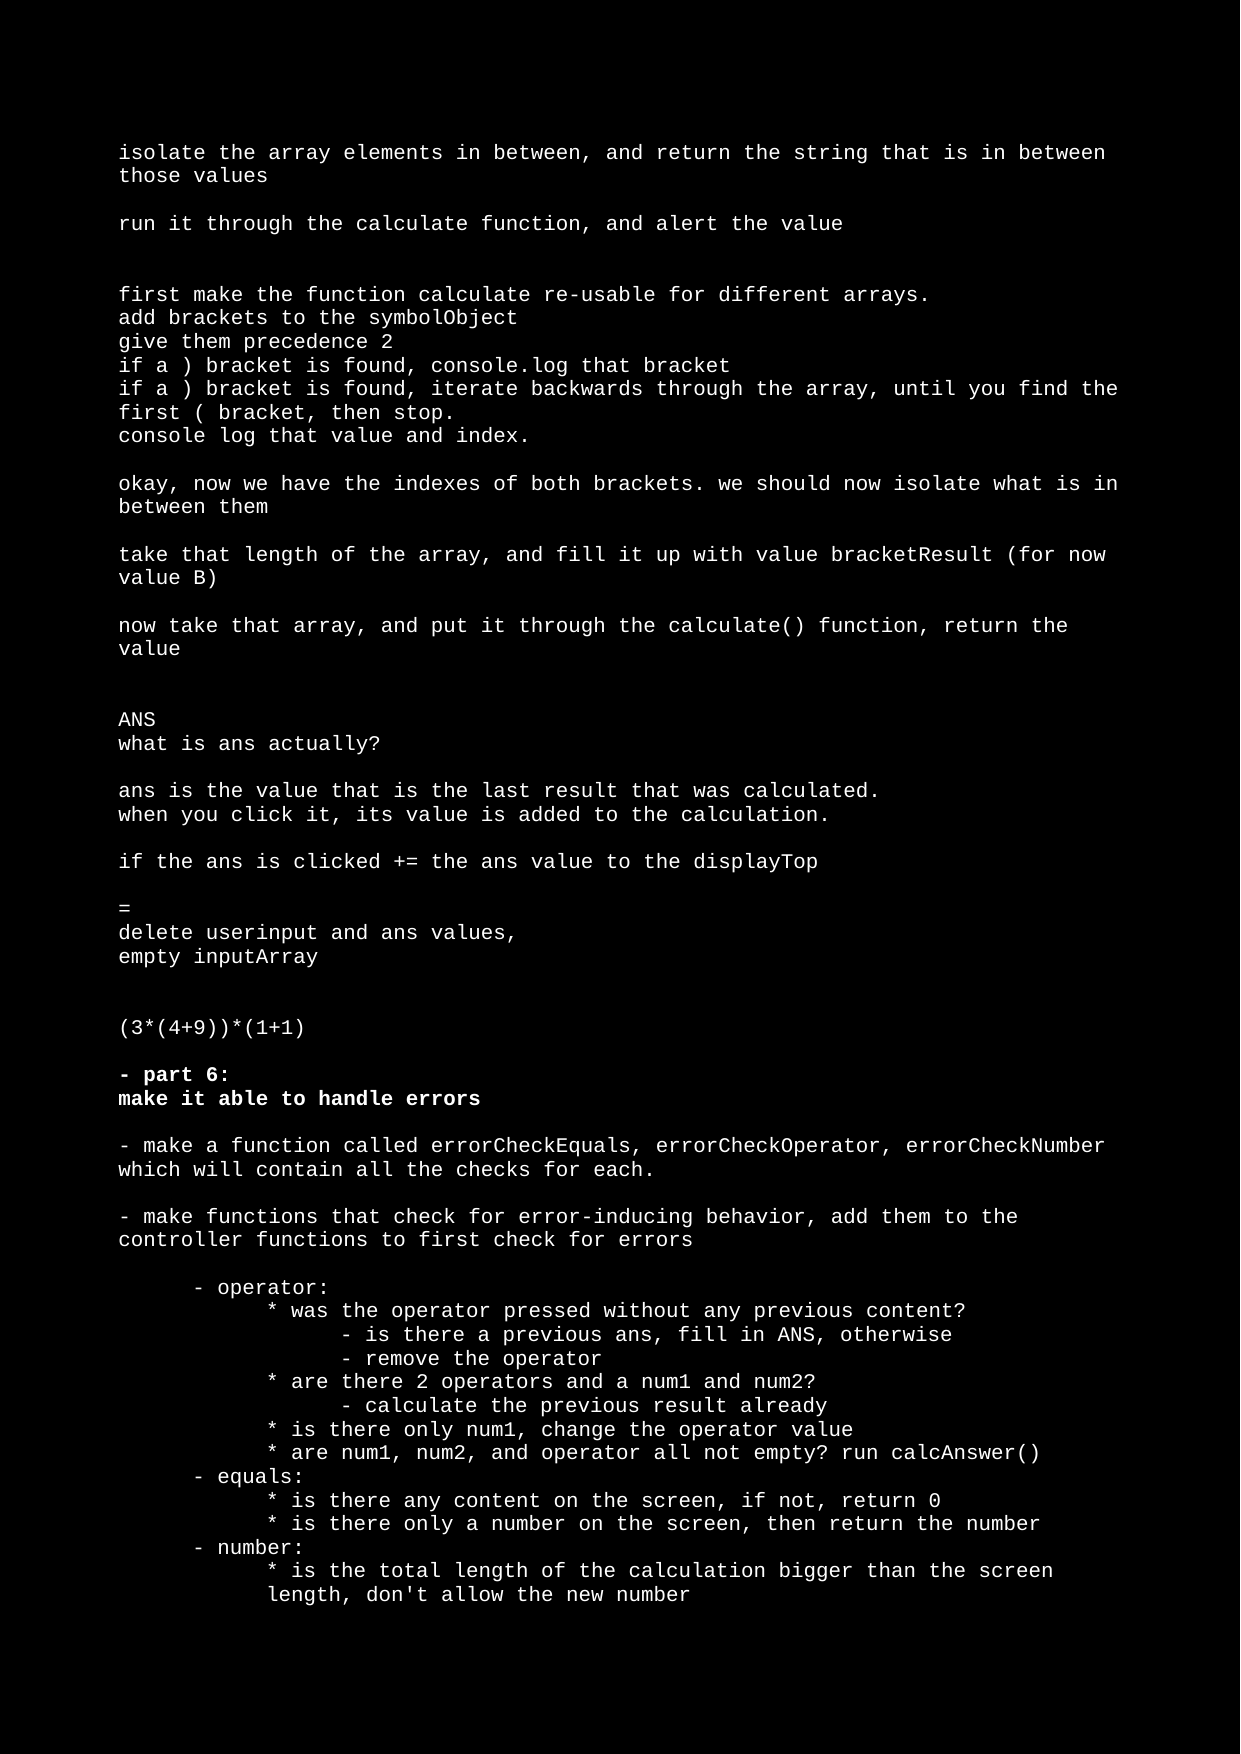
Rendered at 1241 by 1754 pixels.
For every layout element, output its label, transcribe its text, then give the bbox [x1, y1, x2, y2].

text * is there only a number on the screen, then return the number [118, 1513, 1122, 1537]
text okay, now we have the indexes of both brackets. we should now isolate what is in between them [118, 473, 1122, 520]
text first make the function calculate re-usable for different arrays. [118, 284, 1122, 307]
text take that length of the array, and fill it up with value bracketResult (for now value B) [118, 544, 1122, 591]
text - remove the operator [118, 1348, 1122, 1371]
text what is ans actually? [118, 733, 1122, 757]
text - is there a previous ans, fill in ANS, otherwise [118, 1324, 1122, 1348]
text - number: [118, 1537, 1122, 1561]
text - make functions that check for error-inducing behavior, add them to the controller functions to first check for errors [118, 1206, 1122, 1253]
text give them precedence 2 [118, 331, 1122, 354]
text now take that array, and put it through the calculate() function, return the value [118, 615, 1122, 662]
text * are num1, num2, and operator all not empty? run calcAnswer() [118, 1442, 1122, 1466]
text if a ) bracket is found, iterate backwards through the array, until you find the first ( bracket, then stop. [118, 378, 1122, 426]
text (3*(4+9))*(1+1) [118, 1017, 1122, 1040]
text add brackets to the symbolObject [118, 307, 1122, 331]
text * is there any content on the screen, if not, return 0 [118, 1489, 1122, 1513]
text * is there only num1, change the operator value [118, 1419, 1122, 1442]
text - part 6: [118, 1064, 1122, 1088]
text make it able to handle errors [118, 1088, 1122, 1111]
text = [118, 898, 1122, 922]
text * was the operator pressed without any previous content? [118, 1300, 1122, 1324]
text * are there 2 operators and a num1 and num2? [118, 1371, 1122, 1395]
text if a ) bracket is found, console.log that bracket [118, 354, 1122, 378]
text ANS [118, 709, 1122, 733]
text when you click it, its value is added to the calculation. [118, 804, 1122, 827]
text console log that value and index. [118, 426, 1122, 449]
text - make a function called errorCheckEquals, errorCheckOperator, errorCheckNumber which will contain all the checks for each. [118, 1135, 1122, 1182]
text delete userinput and ans values, [118, 922, 1122, 946]
text - equals: [118, 1466, 1122, 1489]
text if the ans is clicked += the ans value to the displayTop [118, 851, 1122, 875]
text ans is the value that is the last result that was calculated. [118, 780, 1122, 804]
text - operator: [118, 1277, 1122, 1300]
text run it through the calculate function, and alert the value [118, 213, 1122, 236]
text isolate the array elements in between, and return the string that is in between those values [118, 142, 1122, 189]
text empty inputArray [118, 946, 1122, 969]
text - calculate the previous result already [118, 1395, 1122, 1419]
text * is the total length of the calculation bigger than the screen length, don't allow the new number [118, 1561, 1122, 1608]
